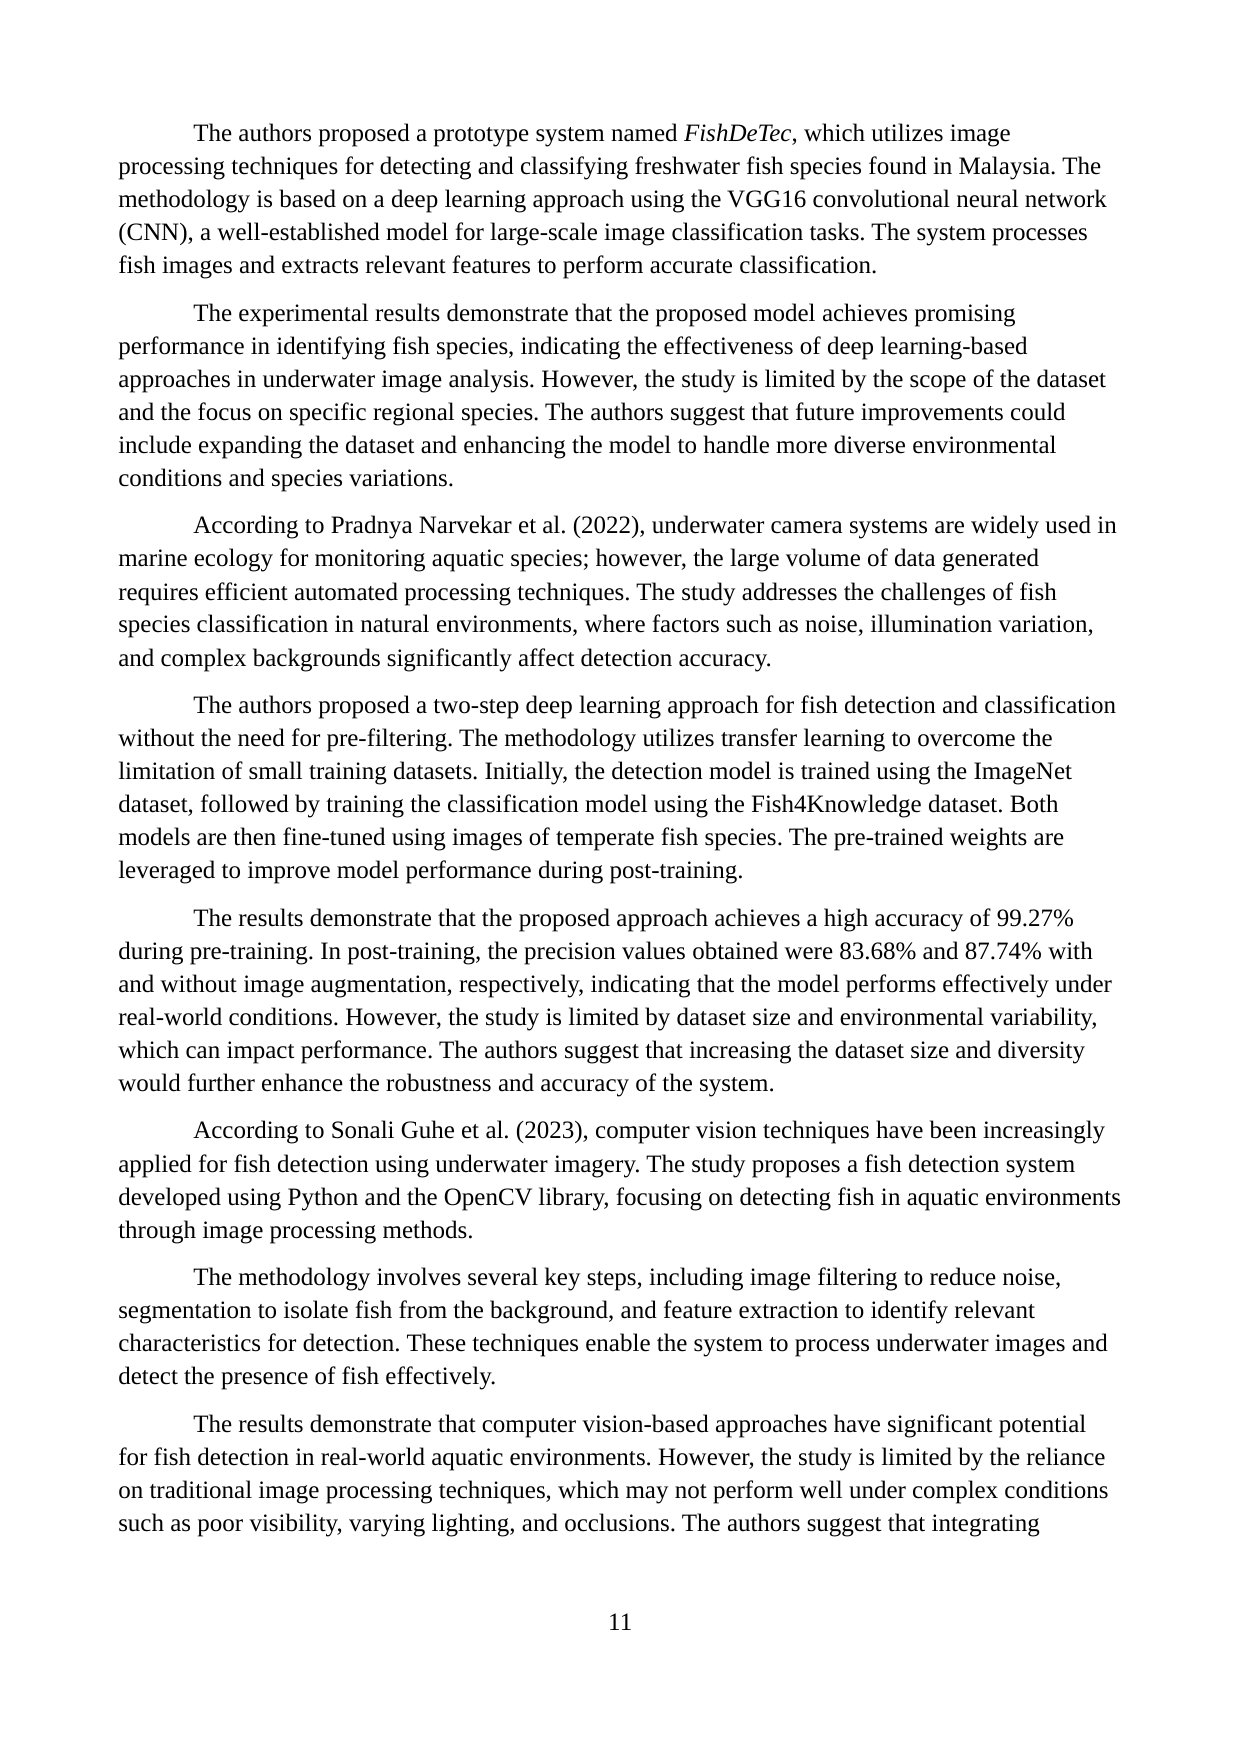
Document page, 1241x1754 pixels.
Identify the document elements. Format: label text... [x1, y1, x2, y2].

text The results demonstrate that the proposed approach achieves a high accuracy of 99.27% during pre-training. In post-training, the precision values obtained were 83.68% and 87.74% with and without image augmentation, respectively, indicating that the model performs effectively under real-world conditions. However, the study is limited by dataset size and environmental variability, which can impact performance. The authors suggest that increasing the dataset size and diversity would further enhance the robustness and accuracy of the system. [118, 903, 1122, 1097]
text The results demonstrate that computer vision-based approaches have significant potential for fish detection in real-world aquatic environments. However, the study is limited by the reliance on traditional image processing techniques, which may not perform well under complex conditions such as poor visibility, varying lighting, and occlusions. The authors suggest that integrating [118, 1409, 1122, 1537]
text According to Sonali Guhe et al. (2023), computer vision techniques have been increasingly applied for fish detection using underwater imagery. The study proposes a fish detection system developed using Python and the OpenCV library, focusing on detecting fish in aquatic environments through image processing methods. [118, 1116, 1122, 1243]
text The authors proposed a prototype system named FishDeTec, which utilizes image processing techniques for detecting and classifying freshwater fish species found in Malaysia. The methodology is based on a deep learning approach using the VGG16 convolutional neural network (CNN), a well-established model for large-scale image classification tasks. The system processes fish images and extracts relevant features to perform accurate classification. [118, 118, 1122, 279]
text According to Pradnya Narvekar et al. (2022), underwater camera systems are widely used in marine ecology for monitoring aquatic species; however, the large volume of data generated requires efficient automated processing techniques. The study addresses the challenges of fish species classification in natural environments, where factors such as noise, illumination variation, and complex backgrounds significantly affect detection accuracy. [118, 511, 1122, 671]
text The experimental results demonstrate that the proposed model achieves promising performance in identifying fish species, indicating the effectiveness of deep learning-based approaches in underwater image analysis. However, the study is limited by the scope of the dataset and the focus on specific regional species. The authors suggest that future improvements could include expanding the dataset and enhancing the model to handle more diverse environmental conditions and species variations. [118, 298, 1122, 492]
text The methodology involves several key steps, including image filtering to reduce noise, segmentation to isolate fish from the background, and feature extraction to identify relevant characteristics for detection. These techniques enable the system to process underwater images and detect the presence of fish effectively. [118, 1262, 1122, 1390]
text The authors proposed a two-step deep learning approach for fish detection and classification without the need for pre-filtering. The methodology utilizes transfer learning to overcome the limitation of small training datasets. Initially, the detection model is trained using the ImageNet dataset, followed by training the classification model using the Fish4Knowledge dataset. Both models are then fine-tuned using images of temperate fish species. The pre-trained weights are leveraged to improve model performance during post-training. [118, 690, 1122, 884]
